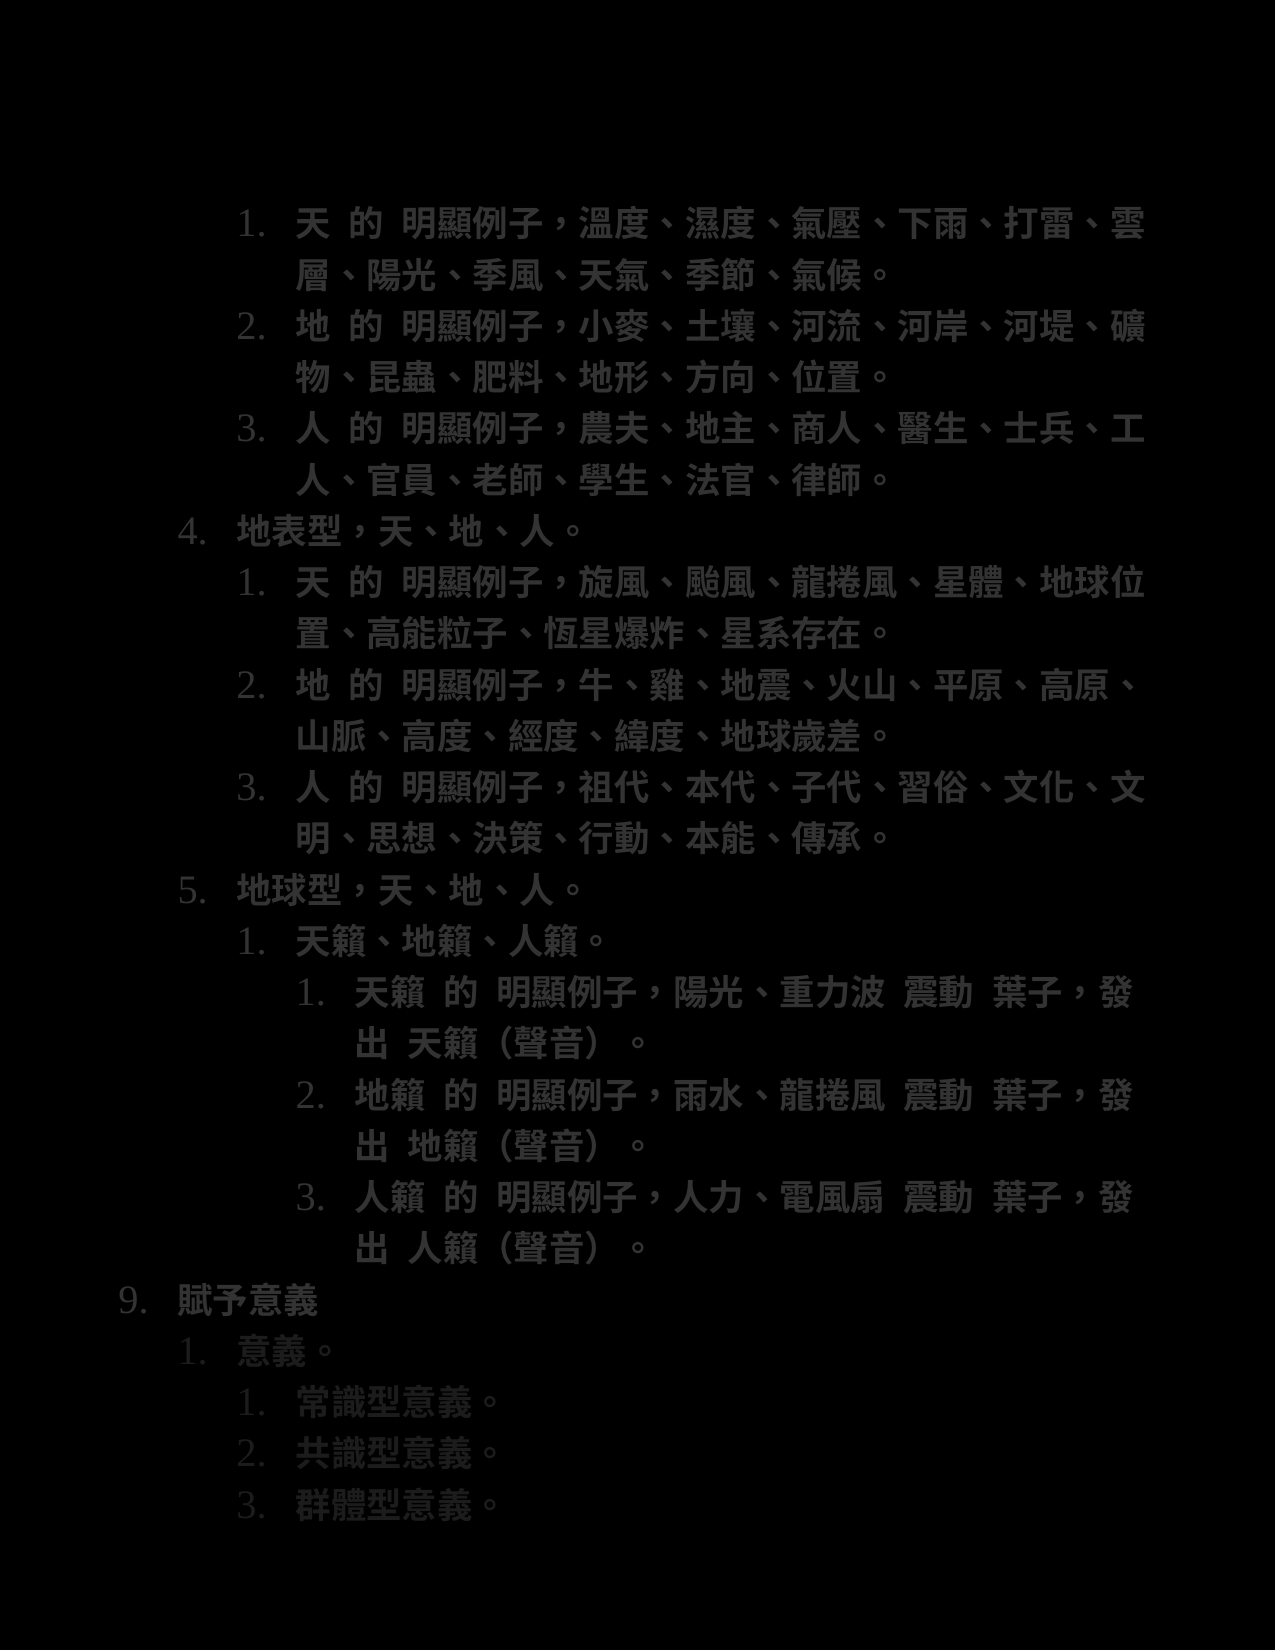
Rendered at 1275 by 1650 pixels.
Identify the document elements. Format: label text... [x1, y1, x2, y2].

list 天籟 的 明顯例子，陽光、重力波 震動 葉子，發出 天籟（聲音）。 [295, 964, 1157, 1067]
list 地 的 明顯例子，牛、雞、地震、火山、平原、高原、山脈、高度、經度、緯度、地球歲差。 [236, 657, 1157, 759]
list 天 的 明顯例子，旋風、颱風、龍捲風、星體、地球位置、高能粒子、恆星爆炸、星系存在。 [236, 554, 1157, 657]
list 地籟 的 明顯例子，雨水、龍捲風 震動 葉子，發出 地籟（聲音）。 [295, 1067, 1157, 1169]
list 地球型，天、地、人。 [177, 862, 1157, 913]
list 常識型意義。 [236, 1374, 1157, 1426]
list 人籟 的 明顯例子，人力、電風扇 震動 葉子，發出 人籟（聲音）。 [295, 1169, 1157, 1272]
list 天籟、地籟、人籟。 [236, 913, 1157, 964]
list 人 的 明顯例子，祖代、本代、子代、習俗、文化、文明、思想、決策、行動、本能、傳承。 [236, 759, 1157, 862]
list 意義。 [177, 1323, 1157, 1374]
list 人 的 明顯例子，農夫、地主、商人、醫生、士兵、工人、官員、老師、學生、法官、律師。 [236, 401, 1157, 503]
list 共識型意義。 [236, 1426, 1157, 1477]
list 地表型，天、地、人。 [177, 503, 1157, 554]
list 群體型意義。 [236, 1477, 1157, 1528]
list 地 的 明顯例子，小麥、土壤、河流、河岸、河堤、礦物、昆蟲、肥料、地形、方向、位置。 [236, 298, 1157, 401]
list 天 的 明顯例子，溫度、濕度、氣壓、下雨、打雷、雲層、陽光、季風、天氣、季節、氣候。 [236, 196, 1157, 298]
list 賦予意義 [118, 1272, 1157, 1323]
